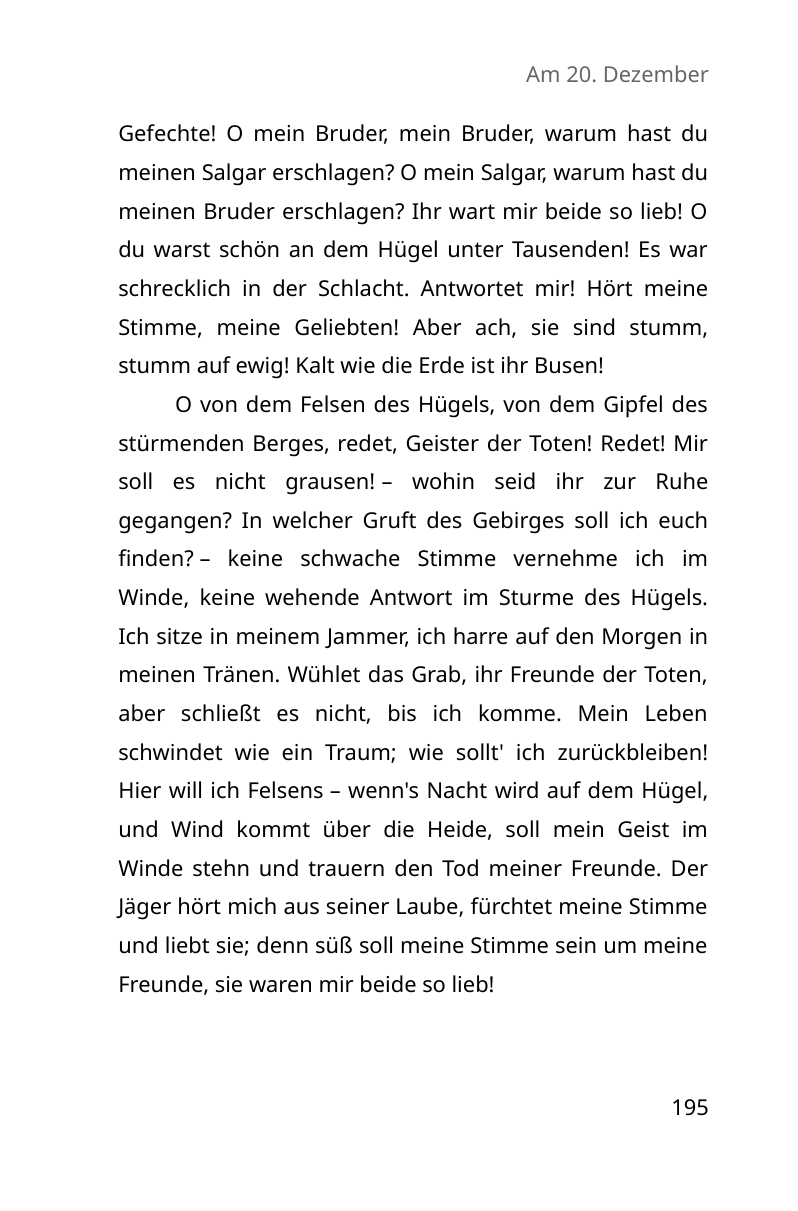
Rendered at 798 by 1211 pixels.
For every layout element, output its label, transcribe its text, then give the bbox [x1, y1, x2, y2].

text Gefechte! O mein Bruder, mein Bruder, warum hast du meinen Salgar erschlagen? O mein Salgar, warum hast du meinen Bruder erschlagen? Ihr wart mir beide so lieb! O du warst schön an dem Hügel unter Tausenden! Es war schrecklich in der Schlacht. Antwortet mir! Hört meine Stimme, meine Geliebten! Aber ach, sie sind stumm, stumm auf ewig! Kalt wie die Erde ist ihr Busen! [118, 118, 709, 380]
text O von dem Felsen des Hügels, von dem Gipfel des stürmenden Berges, redet, Geister der Toten! Redet! Mir soll es nicht grausen! – wohin seid ihr zur Ruhe gegangen? In welcher Gruft des Gebirges soll ich euch finden? – keine schwache Stimme vernehme ich im Winde, keine wehende Antwort im Sturme des Hügels. Ich sitze in meinem Jammer, ich harre auf den Morgen in meinen Tränen. Wühlet das Grab, ihr Freunde der Toten, aber schließt es nicht, bis ich komme. Mein Leben schwindet wie ein Traum; wie sollt' ich zurückbleiben! Hier will ich Felsens – wenn's Nacht wird auf dem Hügel, und Wind kommt über die Heide, soll mein Geist im Winde stehn und trauern den Tod meiner Freunde. Der Jäger hört mich aus seiner Laube, fürchtet meine Stimme und liebt sie; denn süß soll meine Stimme sein um meine Freunde, sie waren mir beide so lieb! [118, 389, 709, 998]
